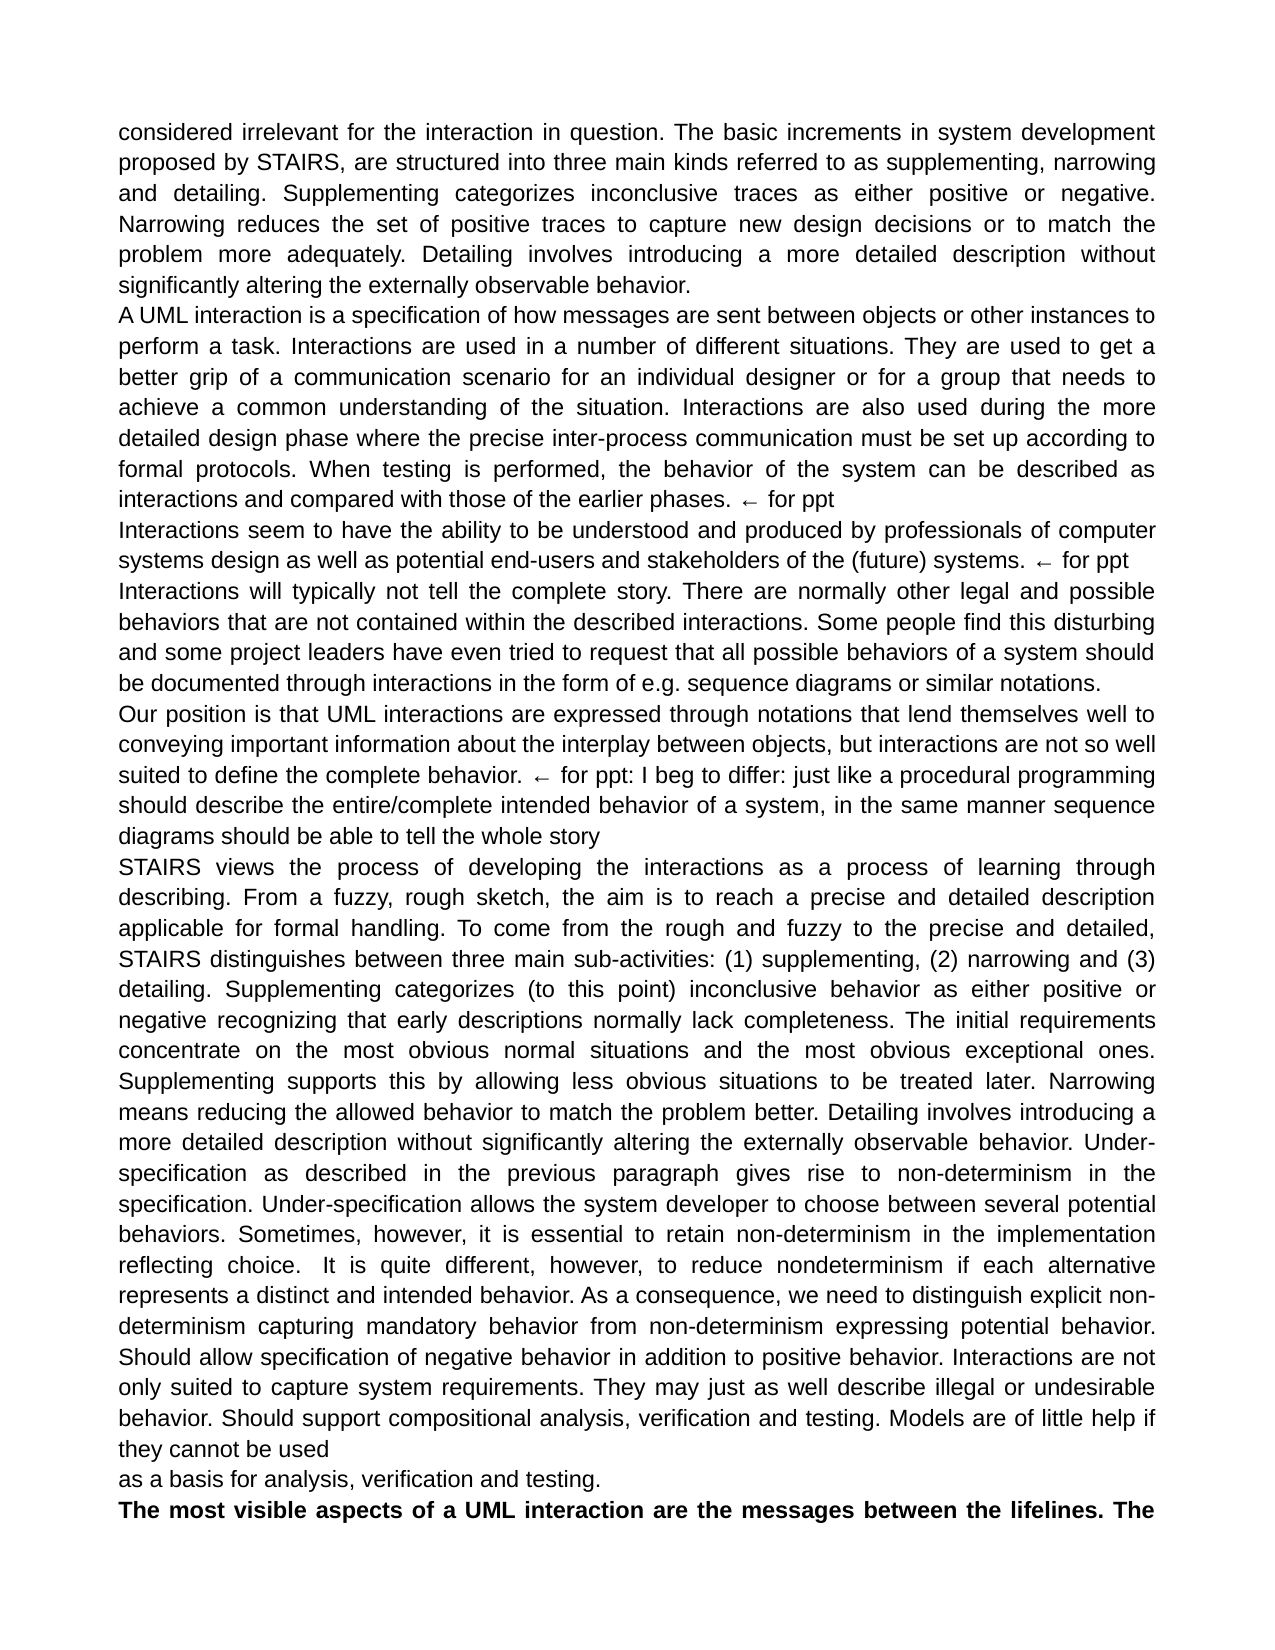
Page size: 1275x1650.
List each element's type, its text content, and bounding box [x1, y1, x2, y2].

text The most visible aspects of a UML interaction are the messages between the lifelines. The [118, 1496, 1157, 1523]
text STAIRS views the process of developing the interactions as a process of learning through describing. From a fuzzy, rough sketch, the aim is to reach a precise and detailed description applicable for formal handling. To come from the rough and fuzzy to the precise and detailed, STAIRS distinguishes between three main sub-activities: (1) supplementing, (2) narrowing and (3) detailing. Supplementing categorizes (to this point) inconclusive behavior as either positive or negative recognizing that early descriptions normally lack completeness. The initial requirements concentrate on the most obvious normal situations and the most obvious exceptional ones. Supplementing supports this by allowing less obvious situations to be treated later. Narrowing means reducing the allowed behavior to match the problem better. Detailing involves introducing a more detailed description without significantly altering the externally observable behavior. Under-specification as described in the previous paragraph gives rise to non-determinism in the specification. Under-specification allows the system developer to choose between several potential behaviors. Sometimes, however, it is essential to retain non-determinism in the implementation reflecting choice. It is quite different, however, to reduce nondeterminism if each alternative represents a distinct and intended behavior. As a consequence, we need to distinguish explicit non-determinism capturing mandatory behavior from non-determinism expressing potential behavior. Should allow specification of negative behavior in addition to positive behavior. Interactions are not only suited to capture system requirements. They may just as well describe illegal or undesirable behavior. Should support compositional analysis, verification and testing. Models are of little help if they cannot be used [118, 853, 1157, 1462]
text A UML interaction is a specification of how messages are sent between objects or other instances to perform a task. Interactions are used in a number of different situations. They are used to get a better grip of a communication scenario for an individual designer or for a group that needs to achieve a common understanding of the situation. Interactions are also used during the more detailed design phase where the precise inter-process communication must be set up according to formal protocols. When testing is performed, the behavior of the system can be described as interactions and compared with those of the earlier phases. ← for ppt [118, 302, 1157, 512]
text Our position is that UML interactions are expressed through notations that lend themselves well to conveying important information about the interplay between objects, but interactions are not so well suited to define the complete behavior. ← for ppt: I beg to differ: just like a procedural programming should describe the entire/complete intended behavior of a system, in the same manner sequence diagrams should be able to tell the whole story [118, 700, 1157, 849]
text Interactions seem to have the ability to be understood and produced by professionals of computer systems design as well as potential end-users and stakeholders of the (future) systems. ← for ppt [118, 516, 1157, 574]
text considered irrelevant for the interaction in question. The basic increments in system development proposed by STAIRS, are structured into three main kinds referred to as supplementing, narrowing and detailing. Supplementing categorizes inconclusive traces as either positive or negative. Narrowing reduces the set of positive traces to capture new design decisions or to match the problem more adequately. Detailing involves introducing a more detailed description without significantly altering the externally observable behavior. [118, 118, 1157, 298]
text as a basis for analysis, verification and testing. [118, 1466, 1157, 1492]
text Interactions will typically not tell the complete story. There are normally other legal and possible behaviors that are not contained within the described interactions. Some people find this disturbing and some project leaders have even tried to request that all possible behaviors of a system should be documented through interactions in the form of e.g. sequence diagrams or similar notations. [118, 577, 1157, 696]
